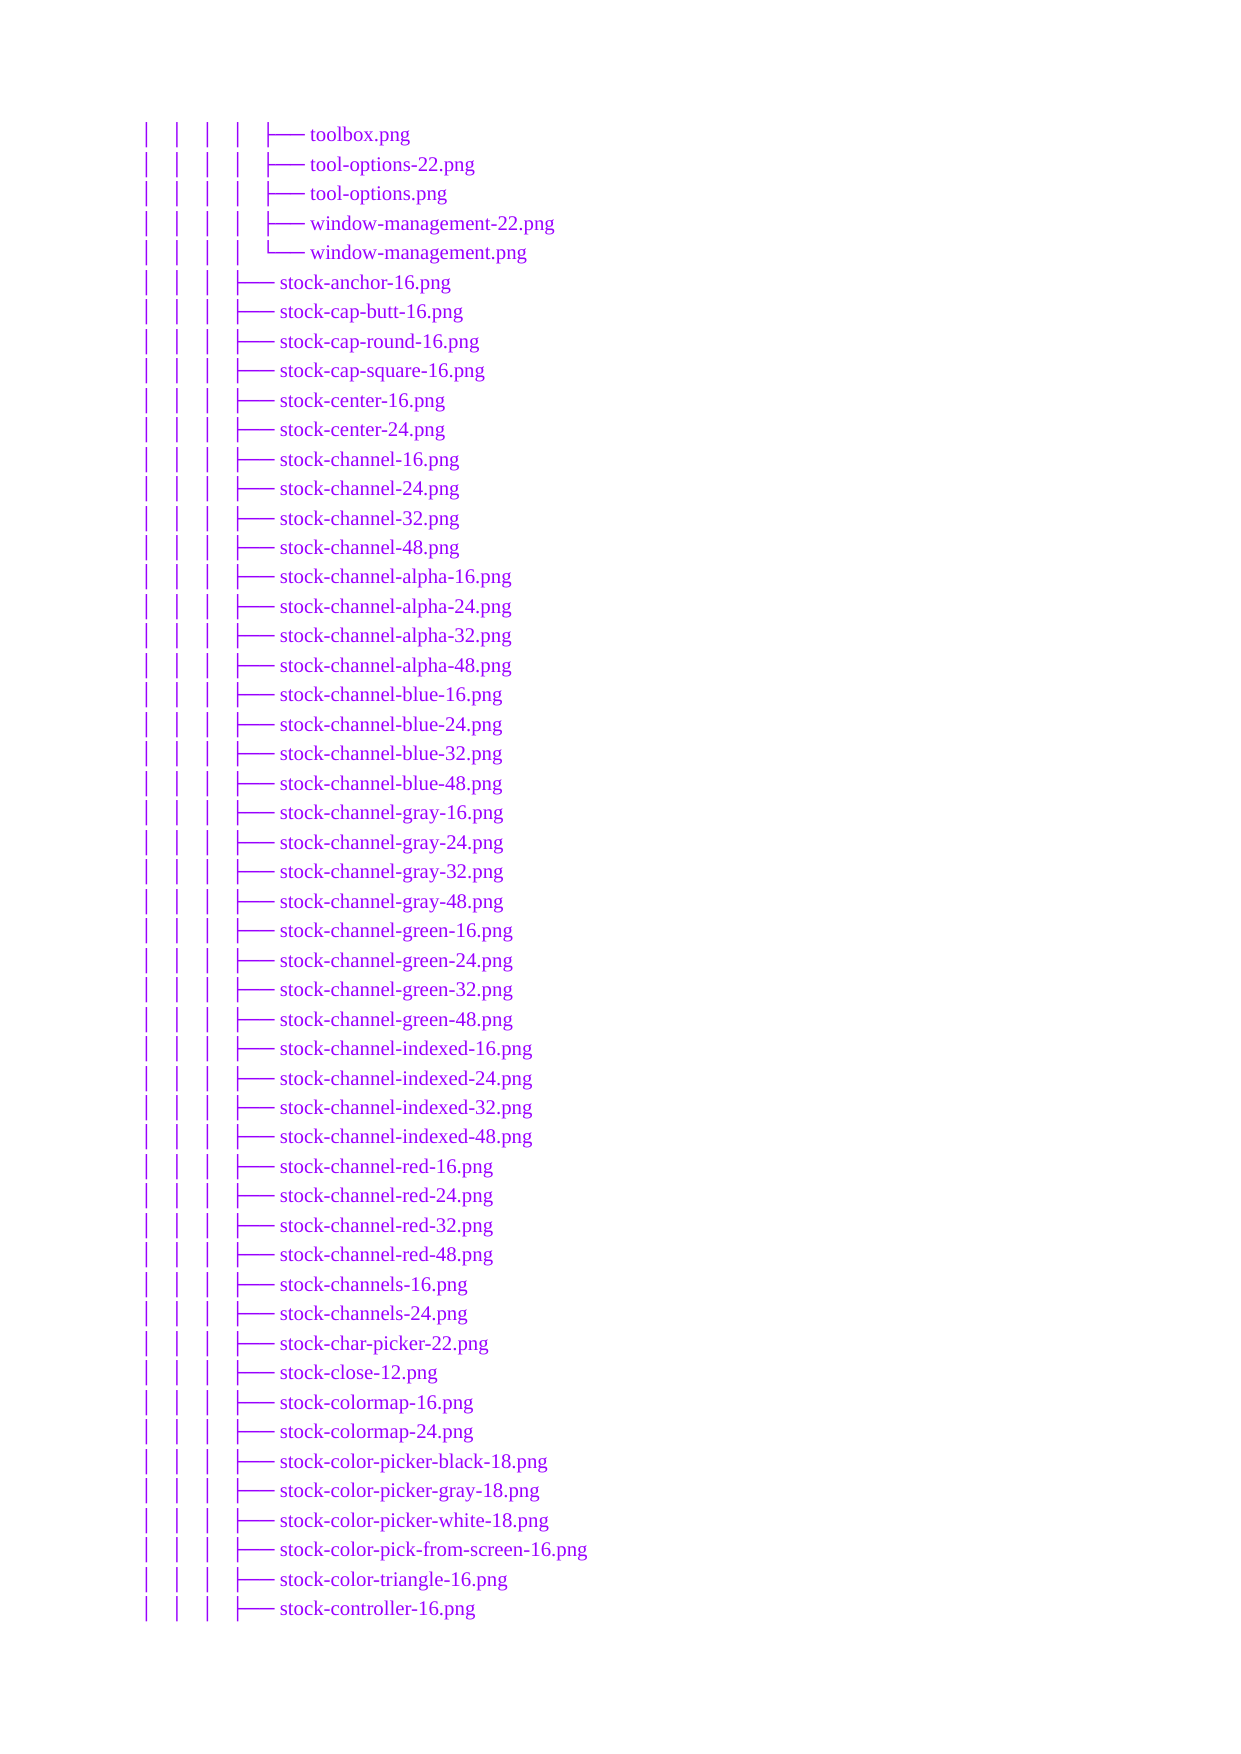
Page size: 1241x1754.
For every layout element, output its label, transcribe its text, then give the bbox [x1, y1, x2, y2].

text │ │ │ ├── stock-channel-green-24.png [118, 943, 1122, 973]
text │ │ │ ├── stock-channel-red-16.png [118, 1150, 1122, 1179]
text │ │ │ ├── stock-channels-16.png [118, 1268, 1122, 1297]
text │ │ │ ├── stock-channel-alpha-32.png [118, 619, 1122, 649]
text │ │ │ ├── stock-channel-indexed-32.png [118, 1091, 1122, 1120]
text │ │ │ ├── stock-channel-blue-32.png [118, 737, 1122, 767]
text │ │ │ ├── stock-close-12.png [118, 1356, 1122, 1386]
text │ │ │ ├── stock-channel-alpha-16.png [118, 560, 1122, 590]
text │ │ │ ├── stock-channel-red-32.png [118, 1209, 1122, 1238]
text │ │ │ ├── stock-channel-indexed-24.png [118, 1061, 1122, 1091]
text │ │ │ │ ├── window-management-22.png [118, 207, 1122, 236]
text │ │ │ │ ├── tool-options-22.png [118, 148, 1122, 177]
text │ │ │ ├── stock-channel-16.png [118, 442, 1122, 472]
text │ │ │ ├── stock-channel-green-32.png [118, 973, 1122, 1002]
text │ │ │ ├── stock-channel-alpha-48.png [118, 649, 1122, 678]
text │ │ │ ├── stock-color-triangle-16.png [118, 1563, 1122, 1592]
text │ │ │ ├── stock-color-picker-white-18.png [118, 1504, 1122, 1533]
text │ │ │ ├── stock-channel-blue-16.png [118, 678, 1122, 708]
text │ │ │ ├── stock-channel-indexed-48.png [118, 1120, 1122, 1150]
text │ │ │ ├── stock-channel-green-16.png [118, 914, 1122, 943]
text │ │ │ ├── stock-cap-square-16.png [118, 354, 1122, 383]
text │ │ │ ├── stock-channel-32.png [118, 501, 1122, 531]
text │ │ │ │ ├── toolbox.png [118, 118, 1122, 148]
text │ │ │ ├── stock-channel-gray-24.png [118, 826, 1122, 855]
text │ │ │ │ ├── tool-options.png [118, 177, 1122, 207]
text │ │ │ ├── stock-colormap-16.png [118, 1386, 1122, 1415]
text │ │ │ ├── stock-center-16.png [118, 383, 1122, 413]
text │ │ │ ├── stock-channel-blue-24.png [118, 708, 1122, 737]
text │ │ │ ├── stock-channel-red-48.png [118, 1238, 1122, 1268]
text │ │ │ ├── stock-channel-blue-48.png [118, 767, 1122, 796]
text │ │ │ ├── stock-channel-gray-16.png [118, 796, 1122, 826]
text │ │ │ ├── stock-channel-24.png [118, 472, 1122, 501]
text │ │ │ ├── stock-channels-24.png [118, 1297, 1122, 1327]
text │ │ │ ├── stock-center-24.png [118, 413, 1122, 442]
text │ │ │ ├── stock-channel-gray-48.png [118, 884, 1122, 914]
text │ │ │ ├── stock-channel-gray-32.png [118, 855, 1122, 884]
text │ │ │ ├── stock-cap-butt-16.png [118, 295, 1122, 324]
text │ │ │ ├── stock-channel-red-24.png [118, 1179, 1122, 1209]
text │ │ │ ├── stock-color-picker-black-18.png [118, 1445, 1122, 1474]
text │ │ │ ├── stock-channel-green-48.png [118, 1002, 1122, 1032]
text │ │ │ ├── stock-controller-16.png [118, 1592, 1122, 1622]
text │ │ │ │ └── window-management.png [118, 236, 1122, 266]
text │ │ │ ├── stock-colormap-24.png [118, 1415, 1122, 1445]
text │ │ │ ├── stock-color-pick-from-screen-16.png [118, 1533, 1122, 1563]
text │ │ │ ├── stock-cap-round-16.png [118, 324, 1122, 354]
text │ │ │ ├── stock-char-picker-22.png [118, 1327, 1122, 1356]
text │ │ │ ├── stock-channel-48.png [118, 531, 1122, 560]
text │ │ │ ├── stock-channel-indexed-16.png [118, 1032, 1122, 1061]
text │ │ │ ├── stock-anchor-16.png [118, 266, 1122, 295]
text │ │ │ ├── stock-channel-alpha-24.png [118, 590, 1122, 619]
text │ │ │ ├── stock-color-picker-gray-18.png [118, 1474, 1122, 1504]
